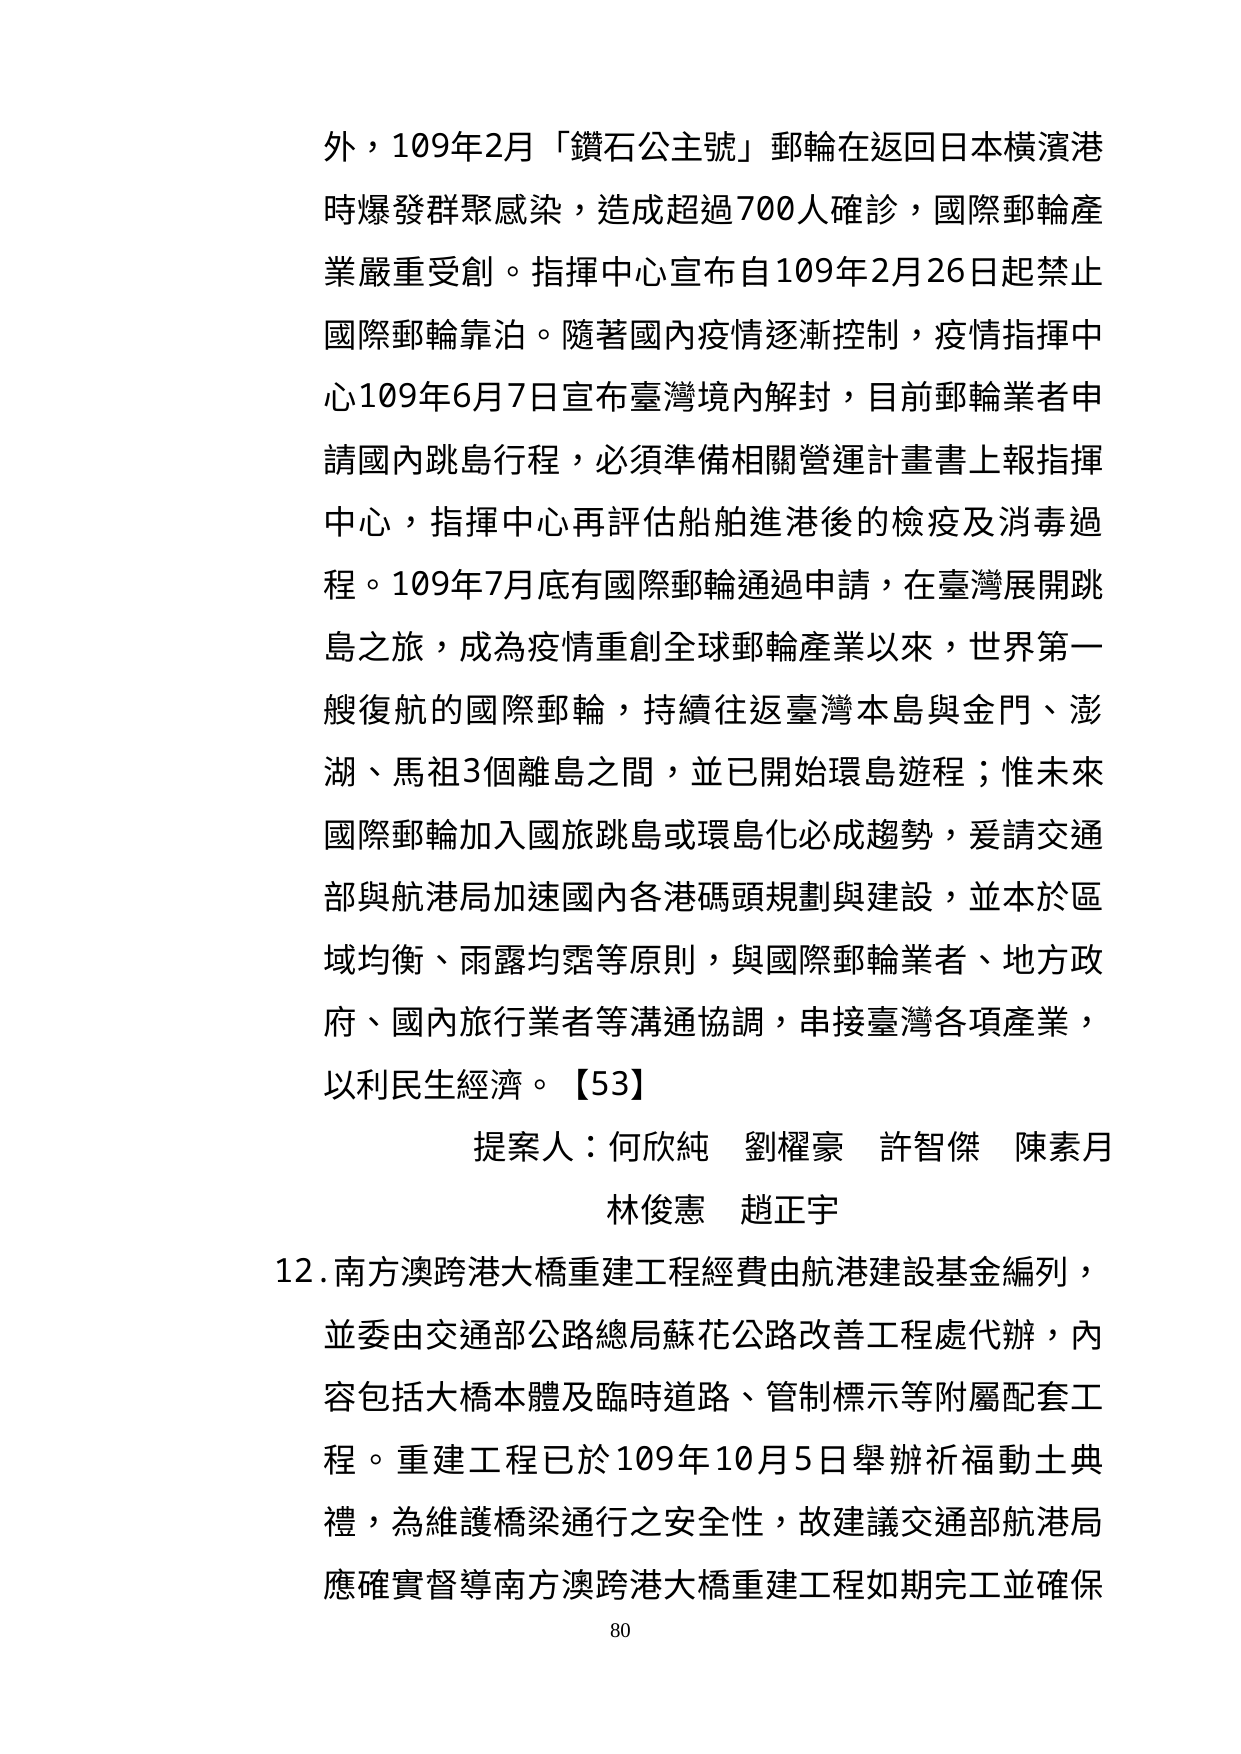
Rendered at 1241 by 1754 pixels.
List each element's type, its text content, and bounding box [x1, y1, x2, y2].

text 外，109年2月「鑽石公主號」郵輪在返回日本橫濱港時爆發群聚感染，造成超過700人確診，國際郵輪產業嚴重受創。指揮中心宣布自109年2月26日起禁止國際郵輪靠泊。隨著國內疫情逐漸控制，疫情指揮中心109年6月7日宣布臺灣境內解封，目前郵輪業者申請國內跳島行程，必須準備相關營運計畫書上報指揮中心，指揮中心再評估船舶進港後的檢疫及消毒過程。109年7月底有國際郵輪通過申請，在臺灣展開跳島之旅，成為疫情重創全球郵輪產業以來，世界第一艘復航的國際郵輪，持續往返臺灣本島與金門、澎湖、馬祖3個離島之間，並已開始環島遊程；惟未來國際郵輪加入國旅跳島或環島化必成趨勢，爰請交通部與航港局加速國內各港碼頭規劃與建設，並本於區域均衡、雨露均霑等原則，與國際郵輪業者、地方政府、國內旅行業者等溝通協調，串接臺灣各項產業，以利民生經濟。【53】 [273, 103, 1104, 1103]
text 12.南方澳跨港大橋重建工程經費由航港建設基金編列，並委由交通部公路總局蘇花公路改善工程處代辦，內容包括大橋本體及臨時道路、管制標示等附屬配套工程。重建工程已於109年10月5日舉辦祈福動土典禮，為維護橋梁通行之安全性，故建議交通部航港局應確實督導南方澳跨港大橋重建工程如期完工並確保 [273, 1228, 1104, 1603]
text 提案人：何欣純 劉櫂豪 許智傑 陳素月 林俊憲 趙正宇 [473, 1103, 1117, 1228]
